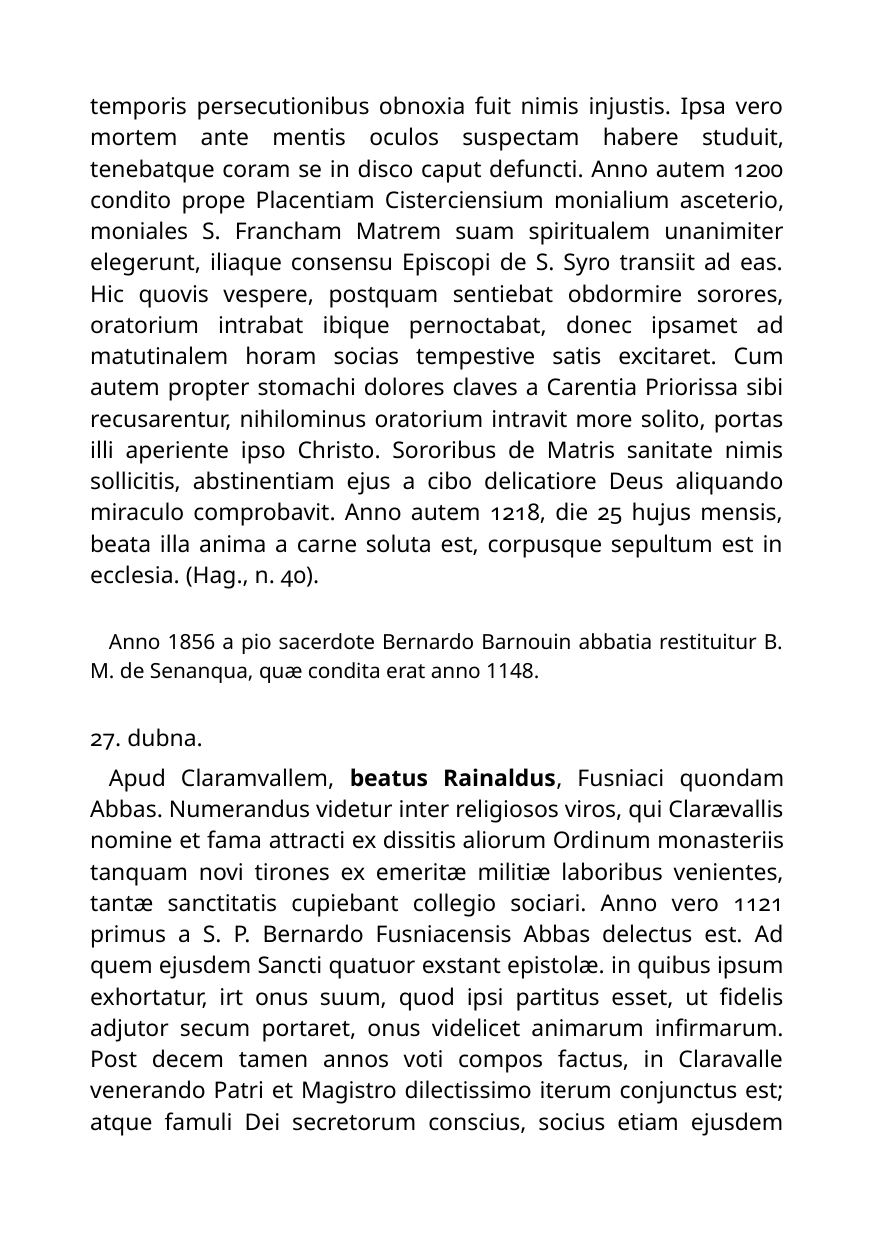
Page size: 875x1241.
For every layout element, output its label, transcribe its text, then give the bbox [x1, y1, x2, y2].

text 27. dubna. [90, 721, 784, 753]
text Anno 1856 a pio sacerdote Bernardo Barnouin abbatia restituitur B. M. de Senanqua, quæ condita erat anno 1148. [90, 627, 784, 684]
text Apud Claramvallem, beatus Rainaldus, Fusniaci quon­dam Abbas. Numerandus videtur inter religiosos viros, qui Clarævallis nomine et fama attracti ex dissitis aliorum Ordi­num monasteriis tanquam novi tirones ex emeritæ militiæ laboribus venientes, tantæ sanctitatis cupiebant collegio sociari. Anno vero 1121 primus a S. P. Bernardo Fusniacensis Abbas delectus est. Ad quem ejusdem Sancti quatuor exstant epistolæ. in quibus ipsum exhortatur, irt onus suum, quod ipsi partitus esset, ut fidelis adjutor secum portaret, onus videlicet animarum infirmarum. Post decem tamen annos voti compos factus, in Claravalle venerando Patri et Magistro dilectissimo iterum conjunctus est; atque famuli Dei secretorum conscius, socius etiam ejusdem [90, 762, 784, 1137]
text temporis persecutionibus obnoxia fuit nimis injustis. Ipsa vero mortem ante mentis oculos suspe­ctam habere studuit, tenebatque coram se in disco caput defuncti. Anno autem 1200 condito prope Placentiam Cister­ciensium monialium asceterio, moniales S. Francham Matrem suam spiritualem unanimiter elegerunt, iliaque consensu Episcopi de S. Syro transiit ad eas. Hic quovis vespere, postquam sentiebat obdormire sorores, oratorium intrabat ibique pernoctabat, donec ipsamet ad matutinalem horam socias tempestive satis excitaret. Cum autem propter stomachi dolores claves a Carentia Priorissa sibi recusarentur, nihilo­minus oratorium intravit more solito, portas illi aperiente ipso Christo. Sororibus de Matris sanitate nimis sollicitis, abstinentiam ejus a cibo delicatiore Deus aliquando miraculo comprobavit. Anno autem 1218, die 25 hujus mensis, beata illa anima a carne soluta est, corpusque sepultum est in ecclesia. (Hag., n. 40). [90, 90, 784, 590]
